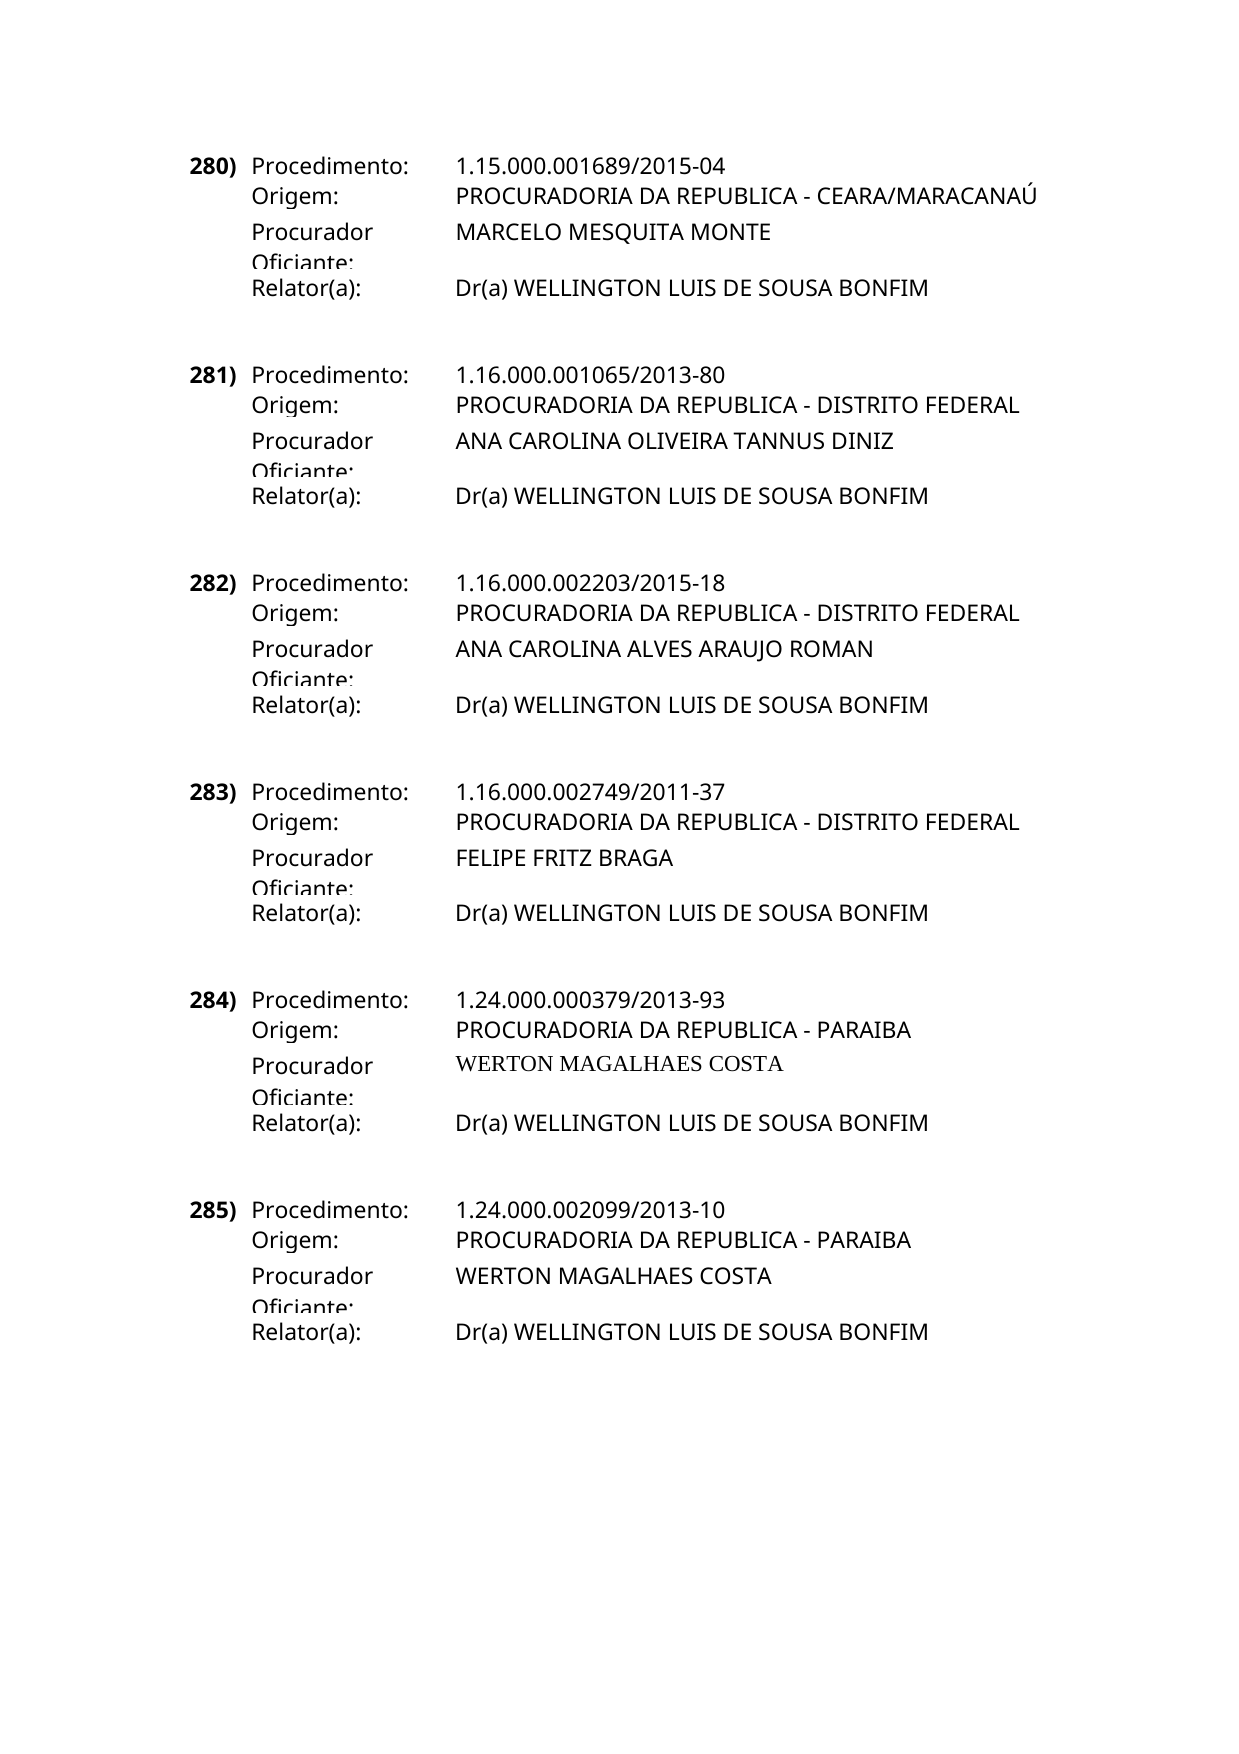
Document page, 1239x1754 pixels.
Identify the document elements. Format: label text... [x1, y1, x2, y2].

table_cell [189, 1316, 251, 1346]
table_cell [251, 209, 455, 216]
table_cell Procedimento: [251, 776, 455, 804]
table_cell [189, 927, 251, 984]
table_cell [0, 897, 189, 927]
table_cell [1125, 776, 1239, 804]
table_cell [0, 626, 189, 633]
table_cell [0, 1316, 189, 1346]
table_cell [1125, 180, 1239, 208]
table_cell [1125, 1043, 1239, 1050]
table_cell [1125, 1253, 1239, 1260]
table_cell [189, 272, 251, 302]
table_cell MARCELO MESQUITA MONTE [455, 216, 1124, 267]
table_cell ANA CAROLINA ALVES ARAUJO ROMAN [455, 633, 1124, 684]
table_cell [189, 302, 251, 358]
table_header Relator(a): [251, 897, 455, 926]
table_header [0, 0, 189, 150]
table_cell [189, 842, 251, 893]
table_cell [0, 597, 189, 626]
table_cell [189, 626, 251, 633]
table_cell [0, 216, 189, 267]
table_cell [455, 510, 1124, 567]
table_cell [189, 480, 251, 510]
table_cell [251, 626, 455, 633]
table_cell 283) [189, 776, 251, 804]
table_cell [1125, 510, 1239, 567]
table_cell [0, 209, 189, 216]
table_cell [0, 984, 189, 1013]
table_header Dr(a) WELLINGTON LUIS DE SOUSA BONFIM [455, 480, 1122, 509]
table_cell PROCURADORIA DA REPUBLICA - DISTRITO FEDERAL [455, 597, 1124, 626]
table_cell [0, 272, 189, 302]
table_cell [0, 1014, 189, 1043]
table_cell Procurador Oficiante: [251, 1050, 455, 1104]
table_cell [0, 480, 189, 510]
table_cell Procedimento: [251, 984, 455, 1013]
table_header [251, 0, 455, 150]
table_cell [0, 1194, 189, 1223]
table_cell 1.16.000.002203/2015-18 [455, 567, 1124, 596]
table_cell [455, 209, 1124, 216]
table_cell [0, 633, 189, 684]
table_cell [1125, 216, 1239, 267]
table_cell [1125, 1194, 1239, 1223]
table_cell [455, 1253, 1124, 1260]
table_cell [0, 425, 189, 476]
table_cell [1125, 719, 1239, 776]
table_cell [1125, 480, 1239, 510]
table_header [189, 0, 251, 150]
table_cell [1125, 689, 1239, 719]
table_cell [251, 302, 455, 358]
table_cell [251, 927, 455, 984]
table_cell Procedimento: [251, 1194, 455, 1223]
table_cell [1125, 984, 1239, 1013]
table_cell [455, 626, 1124, 633]
table_cell [189, 719, 251, 776]
table_cell [189, 417, 251, 424]
table_cell [0, 389, 189, 417]
table_cell [1125, 359, 1239, 387]
table_cell [189, 1260, 251, 1311]
table_header Dr(a) WELLINGTON LUIS DE SOUSA BONFIM [455, 272, 1122, 300]
table_cell [189, 209, 251, 216]
table_cell PROCURADORIA DA REPUBLICA - DISTRITO FEDERAL [455, 806, 1124, 834]
table_cell [0, 927, 189, 984]
table_cell [455, 927, 1124, 984]
table_cell [1125, 567, 1239, 596]
table_cell [455, 1137, 1124, 1194]
table_header Dr(a) WELLINGTON LUIS DE SOUSA BONFIM [455, 1107, 1122, 1136]
table_cell [189, 689, 251, 719]
table_cell [189, 897, 251, 927]
table_cell [1125, 1316, 1239, 1346]
table_header [455, 0, 1124, 150]
table_cell [0, 150, 189, 178]
table_cell 281) [189, 359, 251, 387]
table_header Dr(a) WELLINGTON LUIS DE SOUSA BONFIM [455, 1316, 1122, 1344]
table_cell 285) [189, 1194, 251, 1223]
table_cell [0, 359, 189, 387]
table_header Relator(a): [251, 272, 455, 300]
table_cell [1125, 209, 1239, 216]
table_cell [189, 180, 251, 208]
table_cell PROCURADORIA DA REPUBLICA - PARAIBA [455, 1014, 1124, 1043]
table_cell [251, 510, 455, 567]
table_cell [189, 597, 251, 626]
table_cell [251, 719, 455, 776]
table_cell 1.24.000.000379/2013-93 [455, 984, 1124, 1013]
table_cell [455, 834, 1124, 842]
table_cell PROCURADORIA DA REPUBLICA - PARAIBA [455, 1224, 1124, 1253]
table_cell [0, 1107, 189, 1137]
table_cell [1125, 389, 1239, 417]
table_cell [1125, 897, 1239, 927]
table_cell [1125, 842, 1239, 893]
table_cell FELIPE FRITZ BRAGA [455, 842, 1124, 893]
table_cell WERTON MAGALHAES COSTA [455, 1260, 1124, 1311]
table_cell [0, 1260, 189, 1311]
table_cell [1125, 1260, 1239, 1311]
table_cell [0, 776, 189, 804]
table_cell Origem: [251, 1224, 455, 1253]
table_cell 1.16.000.001065/2013-80 [455, 359, 1124, 387]
table_cell [189, 1107, 251, 1137]
table_cell Origem: [251, 806, 455, 834]
table_cell [455, 1043, 1124, 1050]
table_cell [189, 1224, 251, 1253]
table_cell [0, 1050, 189, 1104]
table_cell [455, 719, 1124, 776]
table_cell [251, 417, 455, 424]
table_cell [189, 1014, 251, 1043]
table_cell [1125, 1107, 1239, 1137]
table_cell [0, 834, 189, 842]
table_cell [189, 806, 251, 834]
table_cell [1125, 417, 1239, 424]
table_cell [251, 1043, 455, 1050]
table_cell [1125, 1014, 1239, 1043]
table_cell [189, 216, 251, 267]
table_cell ANA CAROLINA OLIVEIRA TANNUS DINIZ [455, 425, 1124, 476]
table_header Relator(a): [251, 689, 455, 717]
table_cell [0, 567, 189, 596]
table_header Relator(a): [251, 1107, 455, 1136]
table_cell [455, 417, 1124, 424]
table_cell [1125, 1137, 1239, 1194]
table_cell [1125, 1224, 1239, 1253]
table_cell [1125, 834, 1239, 842]
table_cell [1125, 272, 1239, 302]
table_cell Procedimento: [251, 567, 455, 596]
table_header Relator(a): [251, 480, 455, 509]
table_cell Procedimento: [251, 359, 455, 387]
table_cell 1.16.000.002749/2011-37 [455, 776, 1124, 804]
table_cell [1125, 626, 1239, 633]
table_cell [1125, 633, 1239, 684]
table_cell [455, 302, 1124, 358]
table_cell [189, 425, 251, 476]
table_cell [189, 389, 251, 417]
table_cell [0, 302, 189, 358]
table_header Relator(a): [251, 1316, 455, 1344]
table_cell [1125, 425, 1239, 476]
table_cell [189, 1253, 251, 1260]
table_cell [0, 719, 189, 776]
table_cell [0, 417, 189, 424]
table_cell PROCURADORIA DA REPUBLICA - CEARA/MARACANAÚ [455, 180, 1124, 208]
table_cell [1125, 302, 1239, 358]
table_cell [189, 510, 251, 567]
table_cell [0, 180, 189, 208]
table_cell 280) [189, 150, 251, 178]
table_cell [0, 1043, 189, 1050]
table_cell Procurador Oficiante: [251, 842, 455, 894]
table_cell [189, 633, 251, 684]
table_cell Origem: [251, 389, 455, 417]
table_cell PROCURADORIA DA REPUBLICA - DISTRITO FEDERAL [455, 389, 1124, 417]
table_cell 284) [189, 984, 251, 1013]
table_cell [1125, 1050, 1239, 1104]
table_cell [1125, 597, 1239, 626]
table_cell [251, 1253, 455, 1260]
table_cell Origem: [251, 1014, 455, 1043]
table_cell [1125, 150, 1239, 178]
table_cell Procurador Oficiante: [251, 425, 455, 477]
table_cell 282) [189, 567, 251, 596]
table_header Dr(a) WELLINGTON LUIS DE SOUSA BONFIM [455, 897, 1122, 926]
table_cell Procurador Oficiante: [251, 216, 455, 268]
table_cell [189, 834, 251, 842]
table_cell [251, 1137, 455, 1194]
table_cell [1125, 806, 1239, 834]
table_cell [0, 1224, 189, 1253]
table_cell Origem: [251, 180, 455, 208]
table_cell Procurador Oficiante: [251, 1260, 455, 1313]
table_header [1125, 0, 1239, 150]
table_cell [251, 834, 455, 842]
table_cell [0, 806, 189, 834]
table_cell [1125, 927, 1239, 984]
table_cell [0, 510, 189, 567]
table_cell [0, 689, 189, 719]
table_cell [189, 1043, 251, 1050]
table_cell [0, 1137, 189, 1194]
table_cell WERTON MAGALHAES COSTA [455, 1050, 1124, 1104]
table_cell Origem: [251, 597, 455, 626]
table_cell [189, 1050, 251, 1104]
table_cell [189, 1137, 251, 1194]
table_cell [0, 842, 189, 893]
table_cell 1.24.000.002099/2013-10 [455, 1194, 1124, 1223]
table_cell Procurador Oficiante: [251, 633, 455, 686]
table_cell Procedimento: [251, 150, 455, 178]
table_cell [0, 1253, 189, 1260]
table_cell 1.15.000.001689/2015-04 [455, 150, 1124, 178]
table_header Dr(a) WELLINGTON LUIS DE SOUSA BONFIM [455, 689, 1122, 717]
